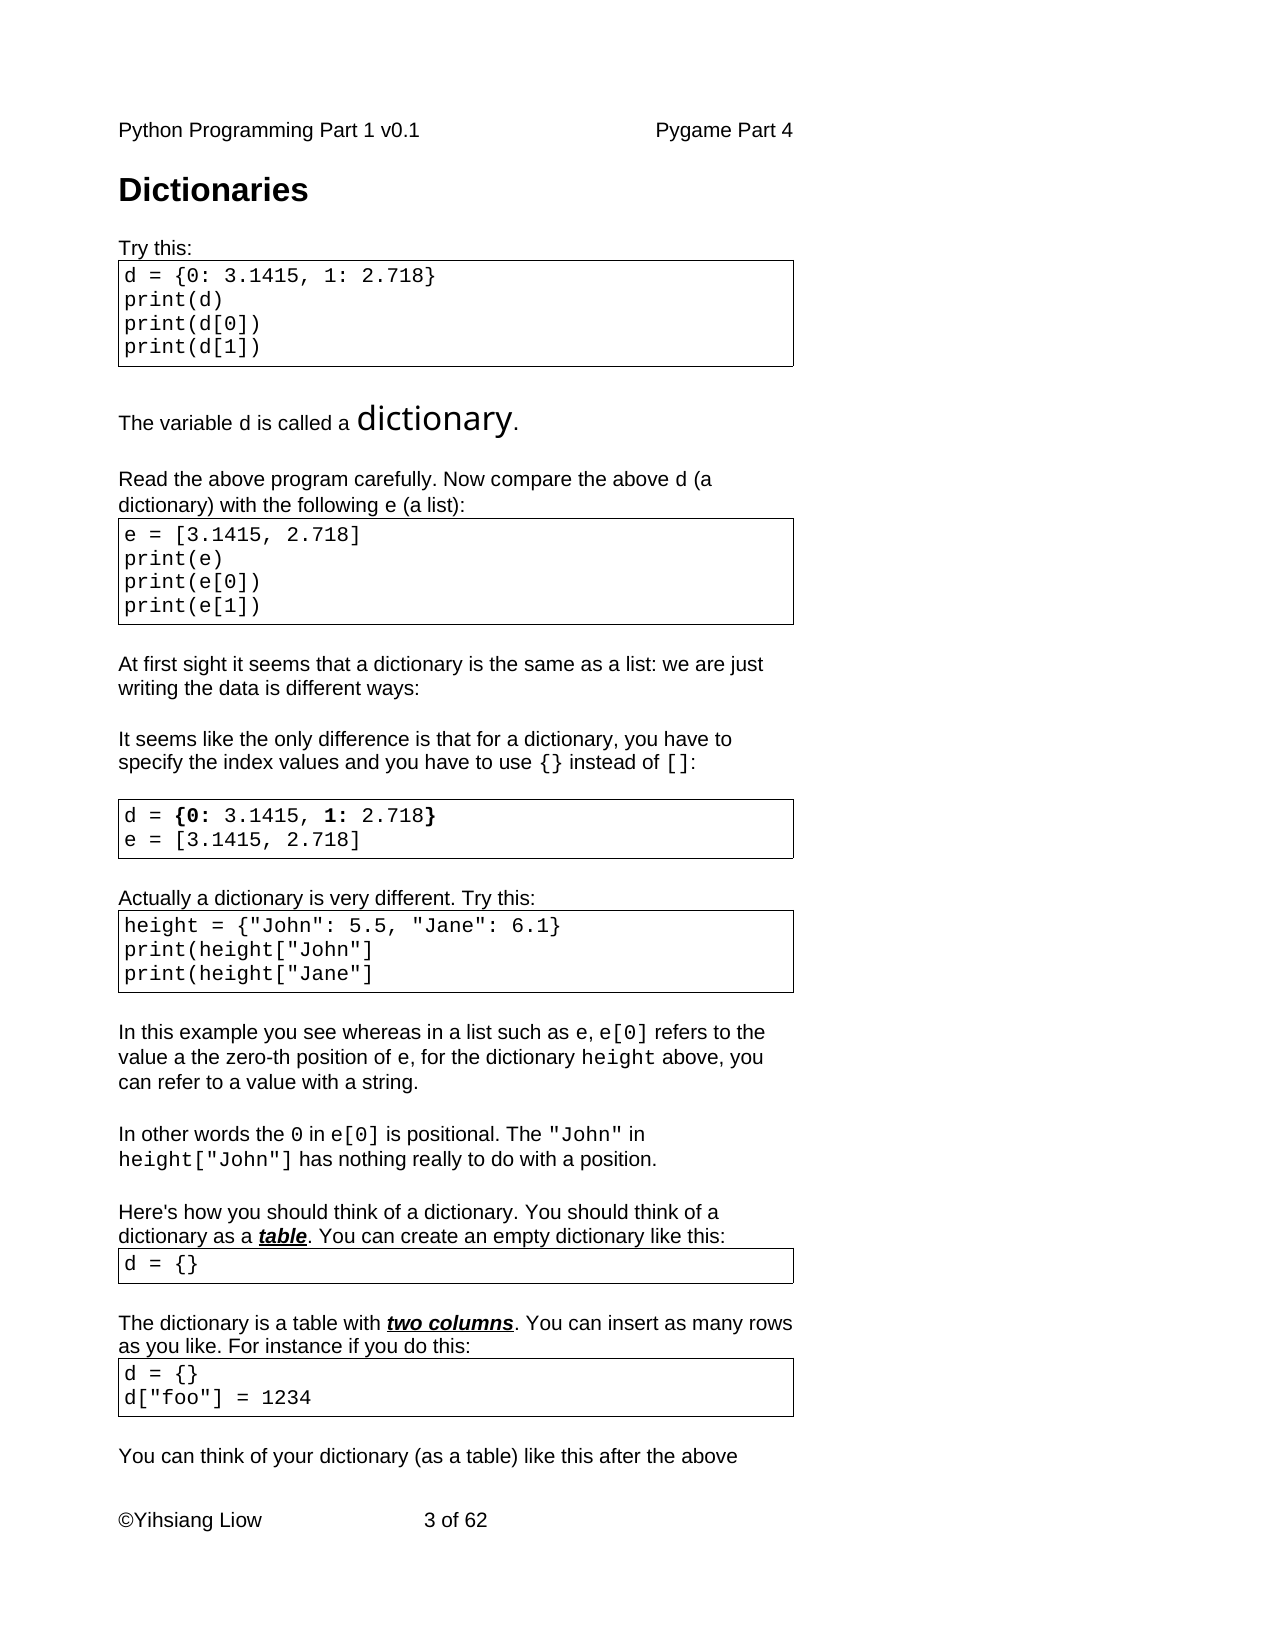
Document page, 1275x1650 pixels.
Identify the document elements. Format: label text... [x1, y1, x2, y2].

table_header height = {"John": 5.5, "Jane": 6.1} print(height["John"] print(height["Jane"] [119, 911, 793, 992]
table_header d = {} d["foo"] = 1234 [119, 1359, 793, 1416]
text Here's how you should think of a dictionary. You should think of a dictionary as a table. You can create an empty dictionary like this: [118, 1201, 793, 1247]
text Read the above program carefully. Now compare the above d (a dictionary) with the following e (a list): [118, 468, 793, 518]
text The dictionary is a table with two columns. You can insert as many rows as you like. For instance if you do this: [118, 1311, 793, 1357]
text In this example you see whereas in a list such as e, e[0] refers to the value a the zero-th position of e, for the dictionary height above, you can refer to a value with a string. [118, 1021, 793, 1094]
text You can think of your dictionary (as a table) like this after the above [118, 1445, 793, 1468]
text In other words the 0 in e[0] is positional. The "John" in height["John"] has nothing really to do with a position. [118, 1122, 793, 1173]
text At first sight it seems that a dictionary is the same as a list: we are just writing the data is different ways: [118, 653, 793, 699]
table_header d = {0: 3.1415, 1: 2.718} print(d) print(d[0]) print(d[1]) [119, 261, 793, 366]
table_header e = [3.1415, 2.718] print(e) print(e[0]) print(e[1]) [119, 519, 793, 624]
table_header d = {0: 3.1415, 1: 2.718} e = [3.1415, 2.718] [119, 800, 793, 858]
text It seems like the only difference is that for a dictionary, you have to specify the index values and you have to use {} instead of []: [118, 728, 793, 776]
text Dictionaries [118, 171, 793, 208]
table_header d = {} [119, 1249, 793, 1283]
text Try this: [118, 236, 793, 260]
text Actually a dictionary is very different. Try this: [118, 886, 793, 910]
text The variable d is called a dictionary. [118, 394, 793, 440]
